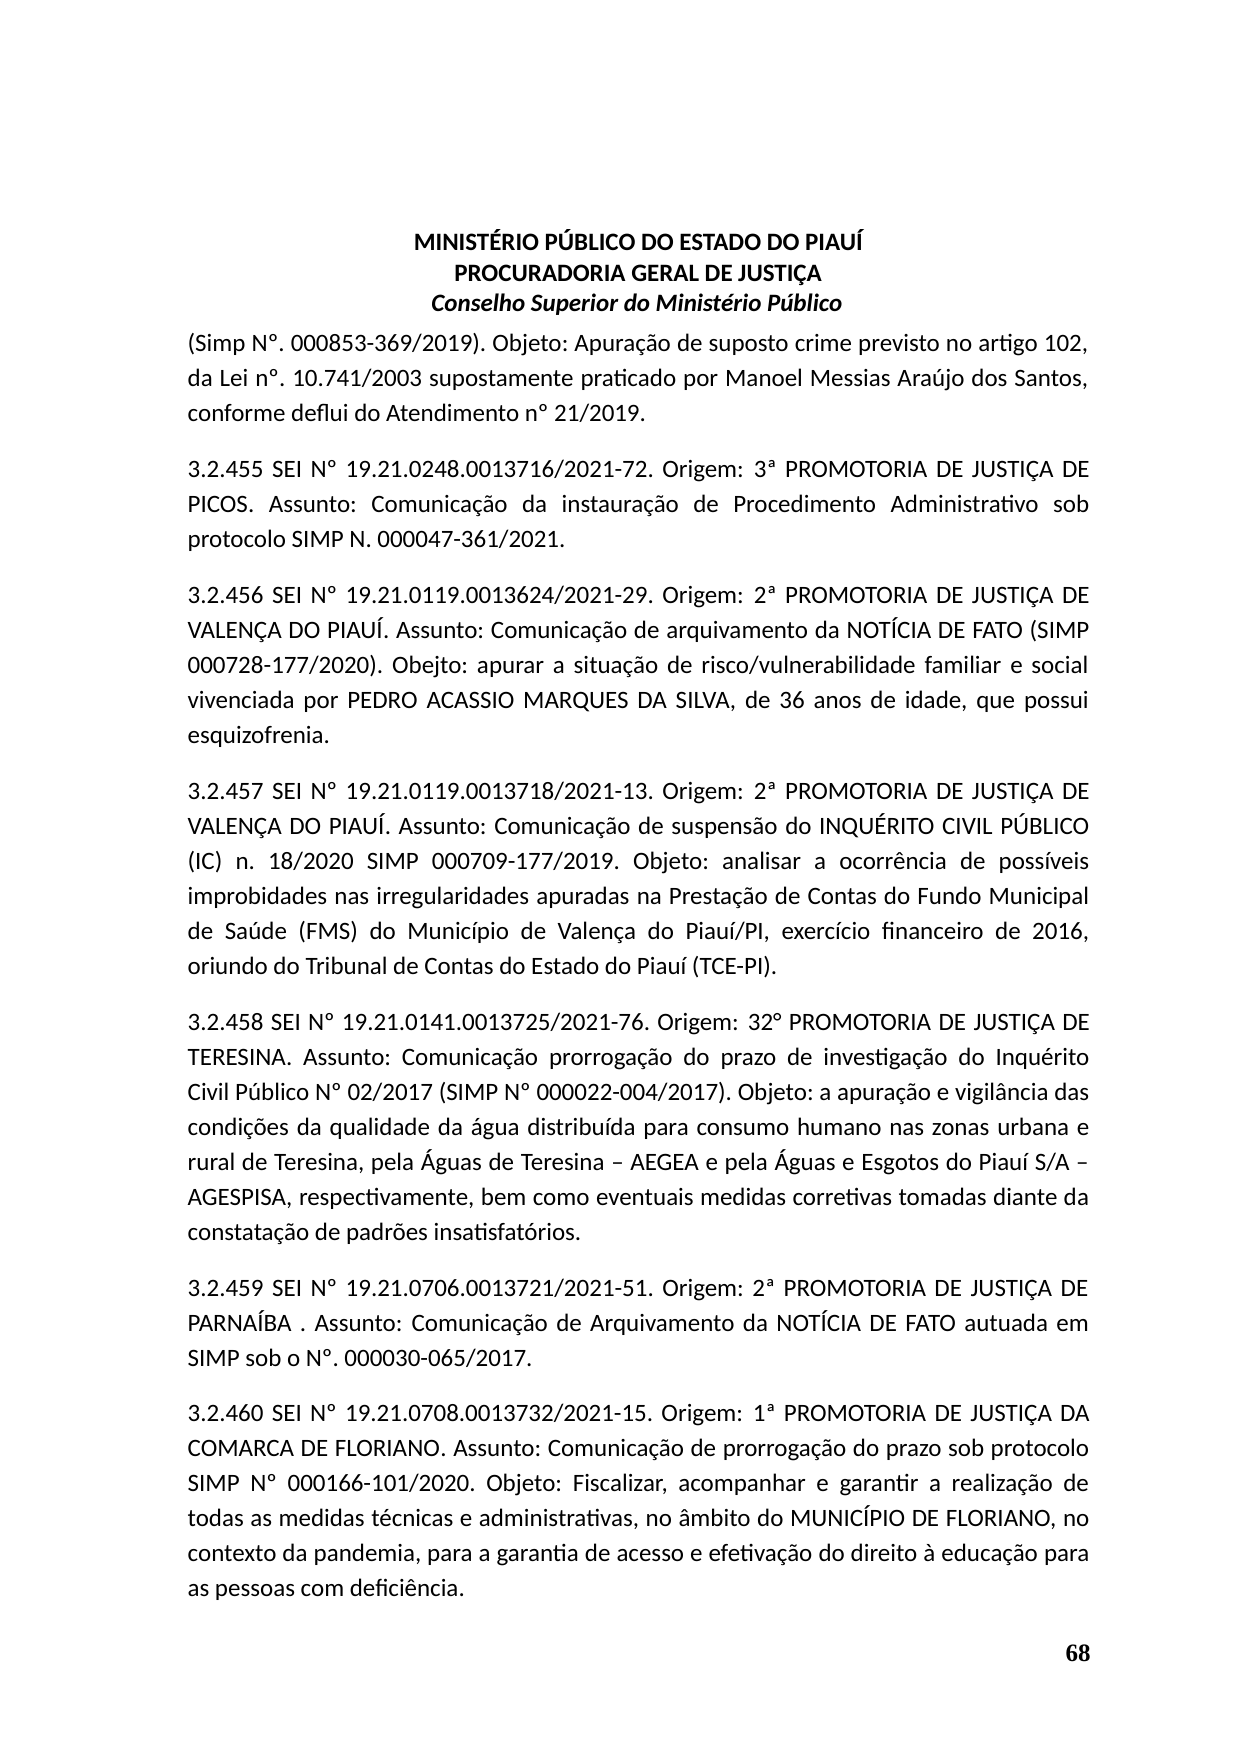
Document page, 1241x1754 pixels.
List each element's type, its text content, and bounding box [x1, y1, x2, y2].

text 3.2.460 SEI Nº 19.21.0708.0013732/2021-15. Origem: 1ª PROMOTORIA DE JUSTIÇA DA COMARCA DE FLORIANO. Assunto: Comunicação de prorrogação do prazo sob protocolo SIMP Nº 000166-101/2020. Objeto: Fiscalizar, acompanhar e garantir a realização de todas as medidas técnicas e administrativas, no âmbito do MUNICÍPIO DE FLORIANO, no contexto da pandemia, para a garantia de acesso e efetivação do direito à educação para as pessoas com deficiência. [187, 1397, 1090, 1603]
text 3.2.459 SEI Nº 19.21.0706.0013721/2021-51. Origem: 2ª PROMOTORIA DE JUSTIÇA DE PARNAÍBA . Assunto: Comunicação de Arquivamento da NOTÍCIA DE FATO autuada em SIMP sob o Nº. 000030-065/2017. [187, 1272, 1090, 1372]
text 3.2.458 SEI Nº 19.21.0141.0013725/2021-76. Origem: 32° PROMOTORIA DE JUSTIÇA DE TERESINA. Assunto: Comunicação prorrogação do prazo de investigação do Inquérito Civil Público Nº 02/2017 (SIMP Nº 000022-004/2017). Objeto: a apuração e vigilância das condições da qualidade da água distribuída para consumo humano nas zonas urbana e rural de Teresina, pela Águas de Teresina – AEGEA e pela Águas e Esgotos do Piauí S/A – AGESPISA, respectivamente, bem como eventuais medidas corretivas tomadas diante da constatação de padrões insatisfatórios. [187, 1006, 1090, 1246]
text (Simp Nº. 000853-369/2019). Objeto: Apuração de suposto crime previsto no artigo 102, da Lei nº. 10.741/2003 supostamente praticado por Manoel Messias Araújo dos Santos, conforme deflui do Atendimento nº 21/2019. [187, 327, 1090, 428]
text 3.2.456 SEI Nº 19.21.0119.0013624/2021-29. Origem: 2ª PROMOTORIA DE JUSTIÇA DE VALENÇA DO PIAUÍ. Assunto: Comunicação de arquivamento da NOTÍCIA DE FATO (SIMP 000728-177/2020). Obejto: apurar a situação de risco/vulnerabilidade familiar e social vivenciada por PEDRO ACASSIO MARQUES DA SILVA, de 36 anos de idade, que possui esquizofrenia. [187, 579, 1090, 750]
text 3.2.457 SEI Nº 19.21.0119.0013718/2021-13. Origem: 2ª PROMOTORIA DE JUSTIÇA DE VALENÇA DO PIAUÍ. Assunto: Comunicação de suspensão do INQUÉRITO CIVIL PÚBLICO (IC) n. 18/2020 SIMP 000709-177/2019. Objeto: analisar a ocorrência de possíveis improbidades nas irregularidades apuradas na Prestação de Contas do Fundo Municipal de Saúde (FMS) do Município de Valença do Piauí/PI, exercício financeiro de 2016, oriundo do Tribunal de Contas do Estado do Piauí (TCE-PI). [187, 775, 1090, 981]
text 3.2.455 SEI Nº 19.21.0248.0013716/2021-72. Origem: 3ª PROMOTORIA DE JUSTIÇA DE PICOS. Assunto: Comunicação da instauração de Procedimento Administrativo sob protocolo SIMP N. 000047-361/2021. [187, 453, 1090, 554]
